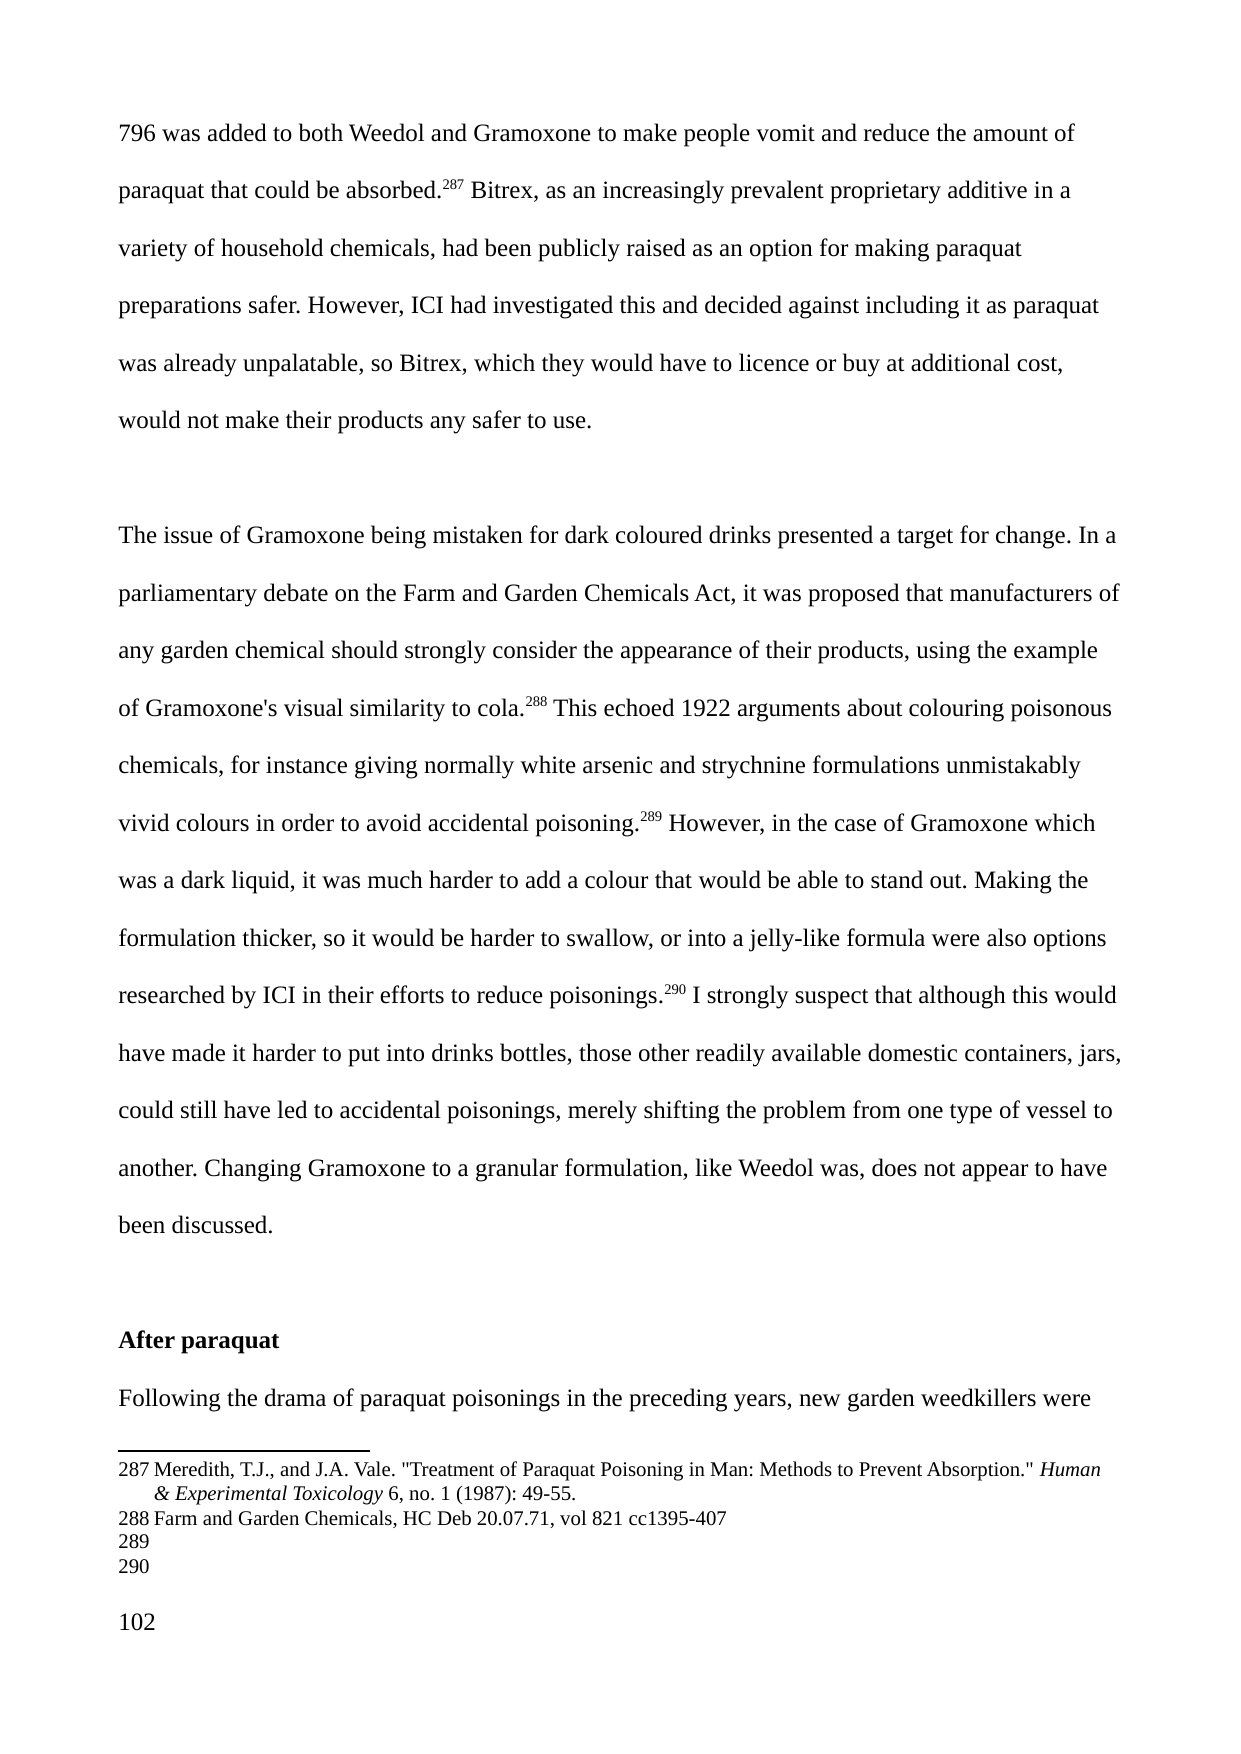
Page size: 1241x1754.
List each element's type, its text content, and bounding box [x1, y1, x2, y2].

text The issue of Gramoxone being mistaken for dark coloured drinks presented a target for change. In a parliamentary debate on the Farm and Garden Chemicals Act, it was proposed that manufacturers of any garden chemical should strongly consider the appearance of their products, using the example of Gramoxone's visual similarity to cola. This echoed 1922 arguments about colouring poisonous chemicals, for instance giving normally white arsenic and strychnine formulations unmistakably vivid colours in order to avoid accidental poisoning. However, in the case of Gramoxone which was a dark liquid, it was much harder to add a colour that would be able to stand out. Making the formulation thicker, so it would be harder to swallow, or into a jelly-like formula were also options researched by ICI in their efforts to reduce poisonings. I strongly suspect that although this would have made it harder to put into drinks bottles, those other readily available domestic containers, jars, could still have led to accidental poisonings, merely shifting the problem from one type of vessel to another. Changing Gramoxone to a granular formulation, like Weedol was, does not appear to have been discussed. [118, 521, 1122, 1239]
text Meredith, T.J., and J.A. Vale. "Treatment of Paraquat Poisoning in Man: Methods to Prevent Absorption." Human & Experimental Toxicology 6, no. 1 (1987): 49-55. [118, 1457, 1122, 1505]
text Following the drama of paraquat poisonings in the preceding years, new garden weedkillers were [118, 1383, 1122, 1412]
text 796 was added to both Weedol and Gramoxone to make people vomit and reduce the amount of paraquat that could be absorbed. Bitrex, as an increasingly prevalent proprietary additive in a variety of household chemicals, had been publicly raised as an option for making paraquat preparations safer. However, ICI had investigated this and decided against including it as paraquat was already unpalatable, so Bitrex, which they would have to licence or buy at additional cost, would not make their products any safer to use. [118, 118, 1122, 434]
text Farm and Garden Chemicals, HC Deb 20.07.71, vol 821 cc1395-407 [118, 1505, 1122, 1529]
text After paraquat [118, 1326, 1122, 1354]
